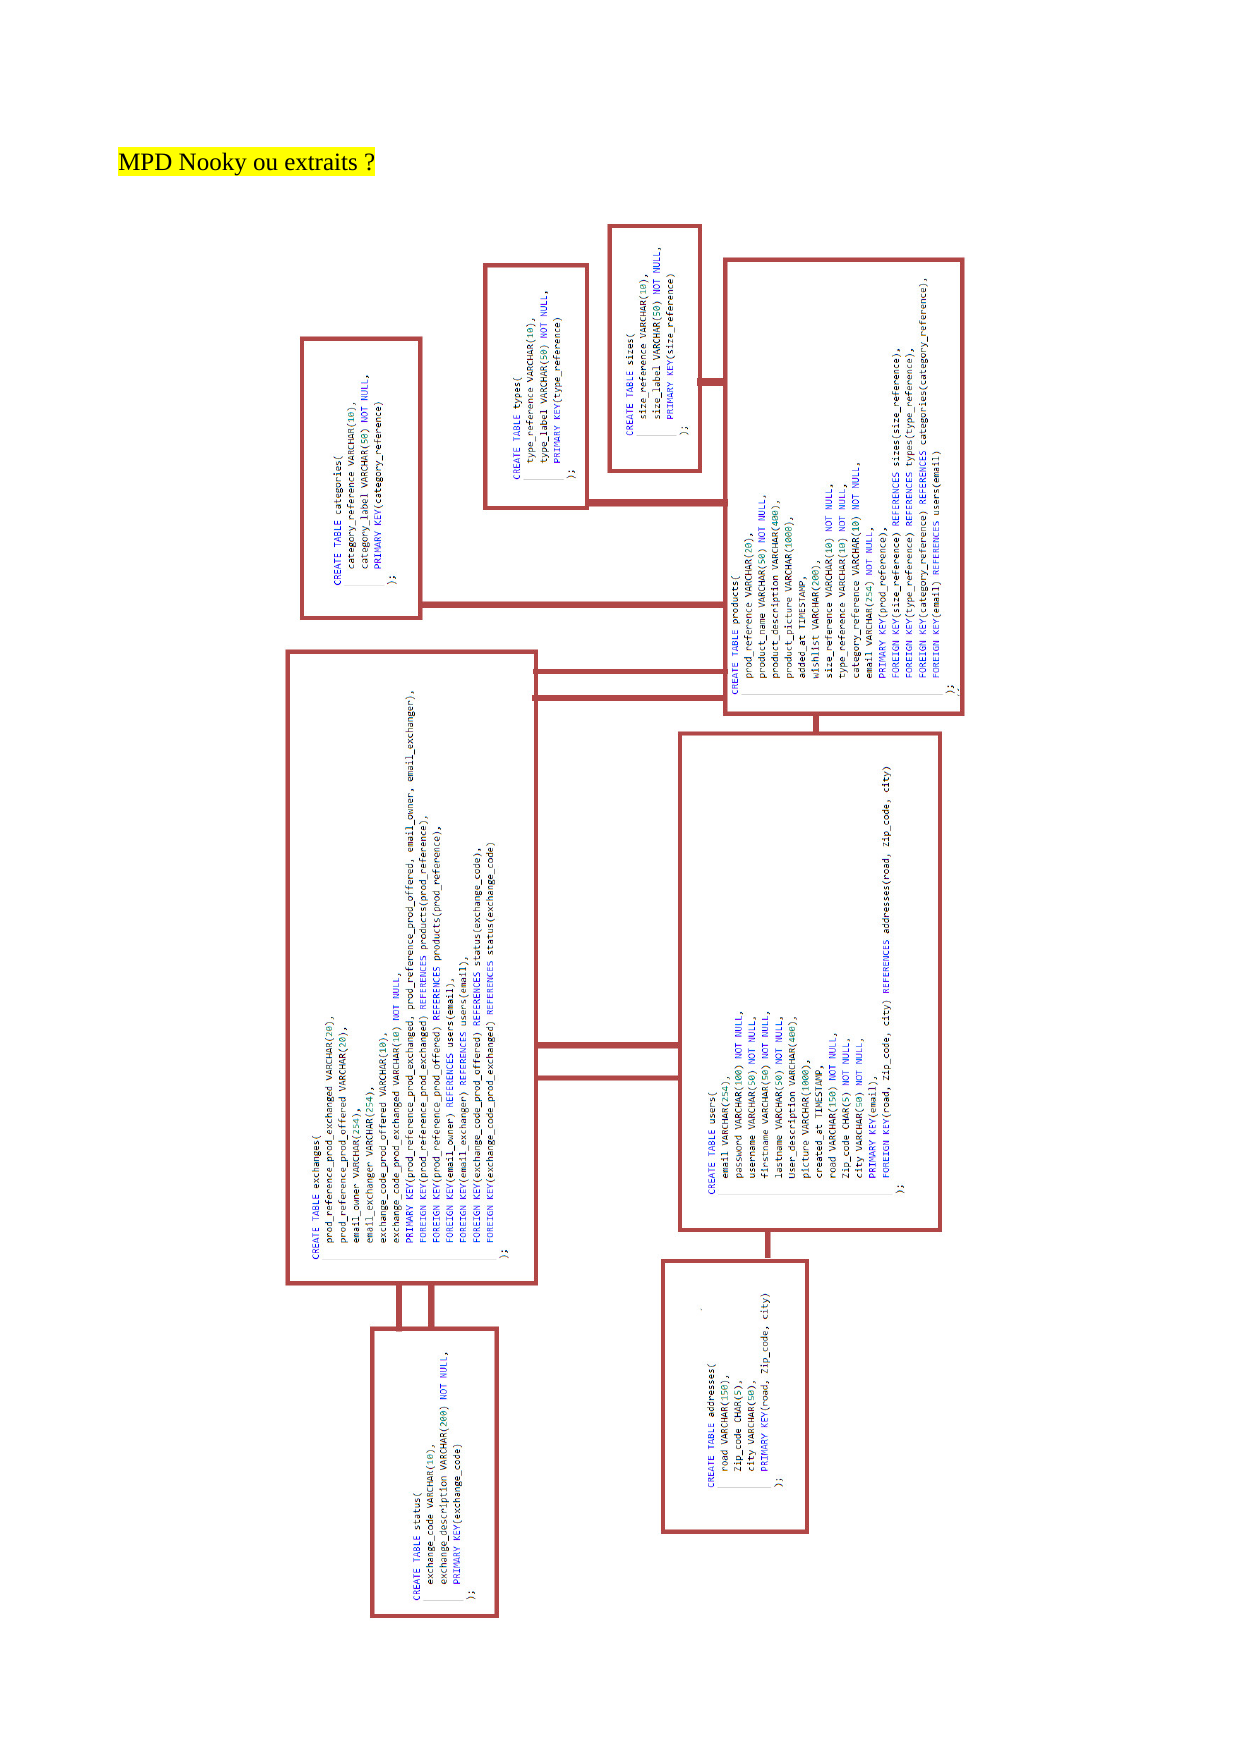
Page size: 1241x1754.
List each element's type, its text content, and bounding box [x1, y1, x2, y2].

text MPD Nooky ou extraits ? [118, 147, 1122, 176]
picture [250, 210, 991, 1625]
table_header [118, 204, 1122, 1624]
